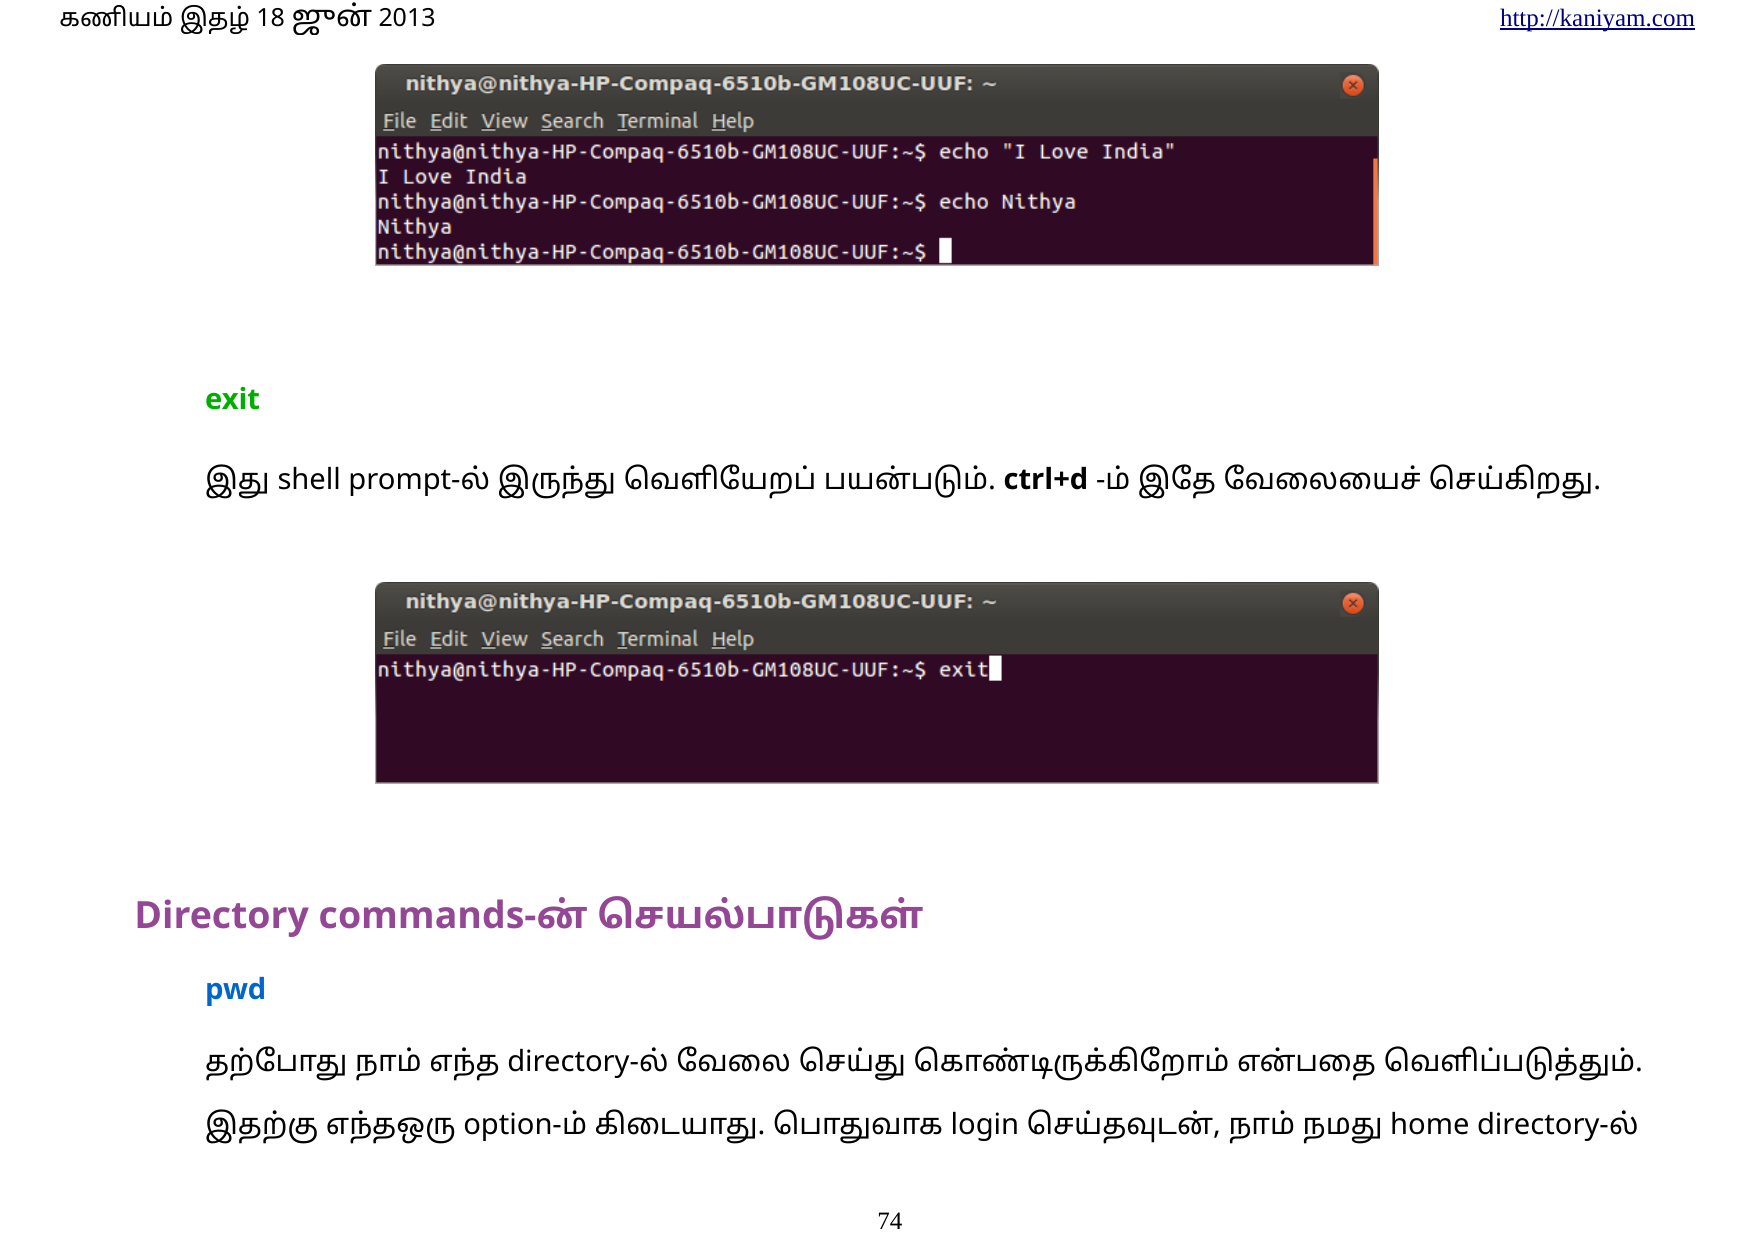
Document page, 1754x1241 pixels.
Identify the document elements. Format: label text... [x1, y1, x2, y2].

text தற்போது நாம் எந்த directory-ல் வேலை செய்து கொண்டிருக்கிறோம் என்பதை வெளிப்படுத்தும். இதற்கு எந்தஒரு option-ம் கிடையாது. பொதுவாக login செய்தவுடன், நாம் நமது home directory-ல் [205, 1040, 1695, 1146]
text இது shell prompt-ல் இருந்து வெளியேறப் பயன்படும். ctrl+d -ம் இதே வேலையைச் செய்கிறது. [205, 459, 1695, 502]
picture [375, 64, 1379, 266]
picture [375, 582, 1379, 784]
subtitle exit [205, 369, 1695, 421]
subtitle pwd [205, 968, 1695, 1008]
subtitle Directory commands-ன் செயல்பாடுகள் [59, 888, 1695, 943]
